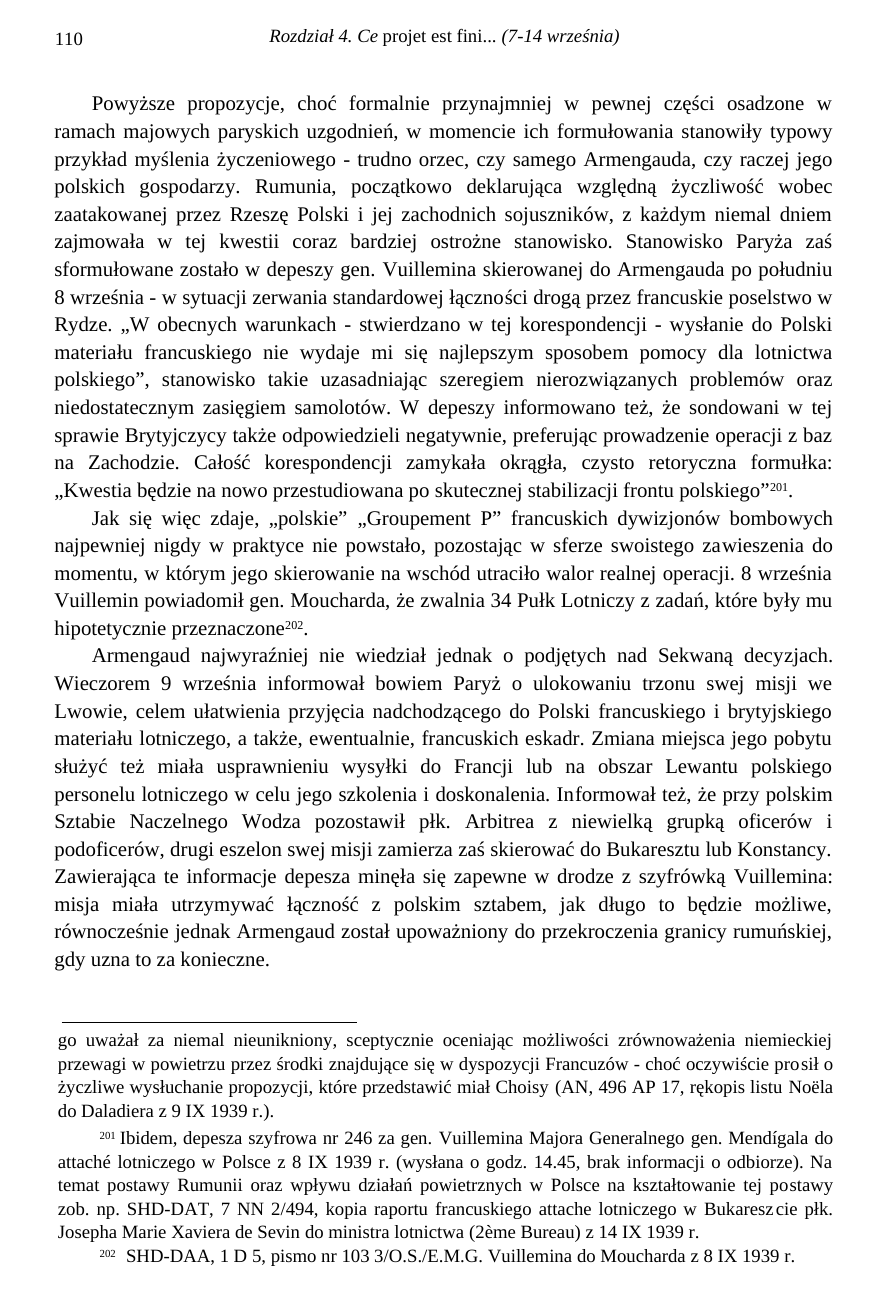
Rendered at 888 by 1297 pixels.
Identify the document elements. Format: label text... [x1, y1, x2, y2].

text Powyższe propozycje, choć formalnie przynajmniej w pewnej części osadzone w ramach majowych paryskich uzgodnień, w momencie ich formułowania stanowiły typowy przykład myślenia życzeniowego - trudno orzec, czy samego Armengauda, czy raczej jego polskich gospodarzy. Rumunia, początkowo deklarująca względną życzliwość wobec zaatakowanej przez Rzeszę Polski i jej zachodnich sojuszników, z każdym niemal dniem zajmowała w tej kwestii coraz bardziej ostrożne stanowisko. Stanowisko Paryża zaś sformułowane zostało w depeszy gen. Vuillemina skierowanej do Armengauda po południu 8 września - w sytuacji zerwania standardowej łączno­ści drogą przez francuskie poselstwo w Rydze. „W obecnych warunkach - stwierdza­no w tej korespondencji - wysłanie do Polski materiału francuskiego nie wydaje mi się najlepszym sposobem pomocy dla lotnictwa polskiego”, stanowisko takie uzasad­niając szeregiem nierozwiązanych problemów oraz niedostatecznym zasięgiem sa­molotów. W depeszy informowano też, że sondowani w tej sprawie Brytyjczycy także odpowiedzieli negatywnie, preferując prowadzenie operacji z baz na Zachodzie. Ca­łość korespondencji zamykała okrągła, czysto retoryczna formułka: „Kwestia będzie na nowo przestudiowana po skutecznej stabilizacji frontu polskiego”201. [54, 91, 833, 502]
text go uważał za niemal nieunikniony, sceptycznie oceniając możliwości zrównoważenia niemieckiej przewagi w powietrzu przez środki znajdujące się w dyspozycji Francuzów - choć oczywiście pro­sił o życzliwe wysłuchanie propozycji, które przedstawić miał Choisy (AN, 496 AP 17, rękopis listu Noëla do Daladiera z 9 IX 1939 r.). [58, 1029, 833, 1121]
text 110 [54, 28, 88, 50]
text Armengaud najwyraźniej nie wiedział jednak o podjętych nad Sekwaną decy­zjach. Wieczorem 9 września informował bowiem Paryż o ulokowaniu trzonu swej misji we Lwowie, celem ułatwienia przyjęcia nadchodzącego do Polski francuskiego i brytyjskiego materiału lotniczego, a także, ewentualnie, francuskich eskadr. Zmiana miejsca jego pobytu służyć też miała usprawnieniu wysyłki do Francji lub na obszar Lewantu polskiego personelu lotniczego w celu jego szkolenia i doskonalenia. In­formował też, że przy polskim Sztabie Naczelnego Wodza pozostawił płk. Arbitrea z niewielką grupką oficerów i podoficerów, drugi eszelon swej misji zamierza zaś skierować do Bukaresztu lub Konstancy. Zawierająca te informacje depesza minę­ła się zapewne w drodze z szyfrówką Vuillemina: misja miała utrzymywać łączność z polskim sztabem, jak długo to będzie możliwe, równocześnie jednak Armengaud został upoważniony do przekroczenia granicy rumuńskiej, gdy uzna to za konieczne. [54, 643, 833, 971]
text Rozdział 4. Ce projet est fini... (7-14 września) [269, 25, 621, 47]
text 201 Ibidem, depesza szyfrowa nr 246 za gen. Vuillemina Majora Generalnego gen. Mendígala do attaché lotniczego w Polsce z 8 IX 1939 r. (wysłana o godz. 14.45, brak informacji o odbiorze). Na temat postawy Rumunii oraz wpływu działań powietrznych w Polsce na kształtowanie tej po­stawy zob. np. SHD-DAT, 7 NN 2/494, kopia raportu francuskiego attache lotniczego w Bukaresz­cie płk. Josepha Marie Xaviera de Sevin do ministra lotnictwa (2ème Bureau) z 14 IX 1939 r. [58, 1127, 833, 1242]
text Jak się więc zdaje, „polskie” „Groupement P” francuskich dywizjonów bombo­wych najpewniej nigdy w praktyce nie powstało, pozostając w sferze swoistego za­wieszenia do momentu, w którym jego skierowanie na wschód utraciło walor realnej operacji. 8 września Vuillemin powiadomił gen. Moucharda, że zwalnia 34 Pułk Lot­niczy z zadań, które były mu hipotetycznie przeznaczone202. [54, 505, 833, 640]
text 202 SHD-DAA, 1 D 5, pismo nr 103 3/O.S./E.M.G. Vuillemina do Moucharda z 8 IX 1939 r. [58, 1245, 833, 1266]
